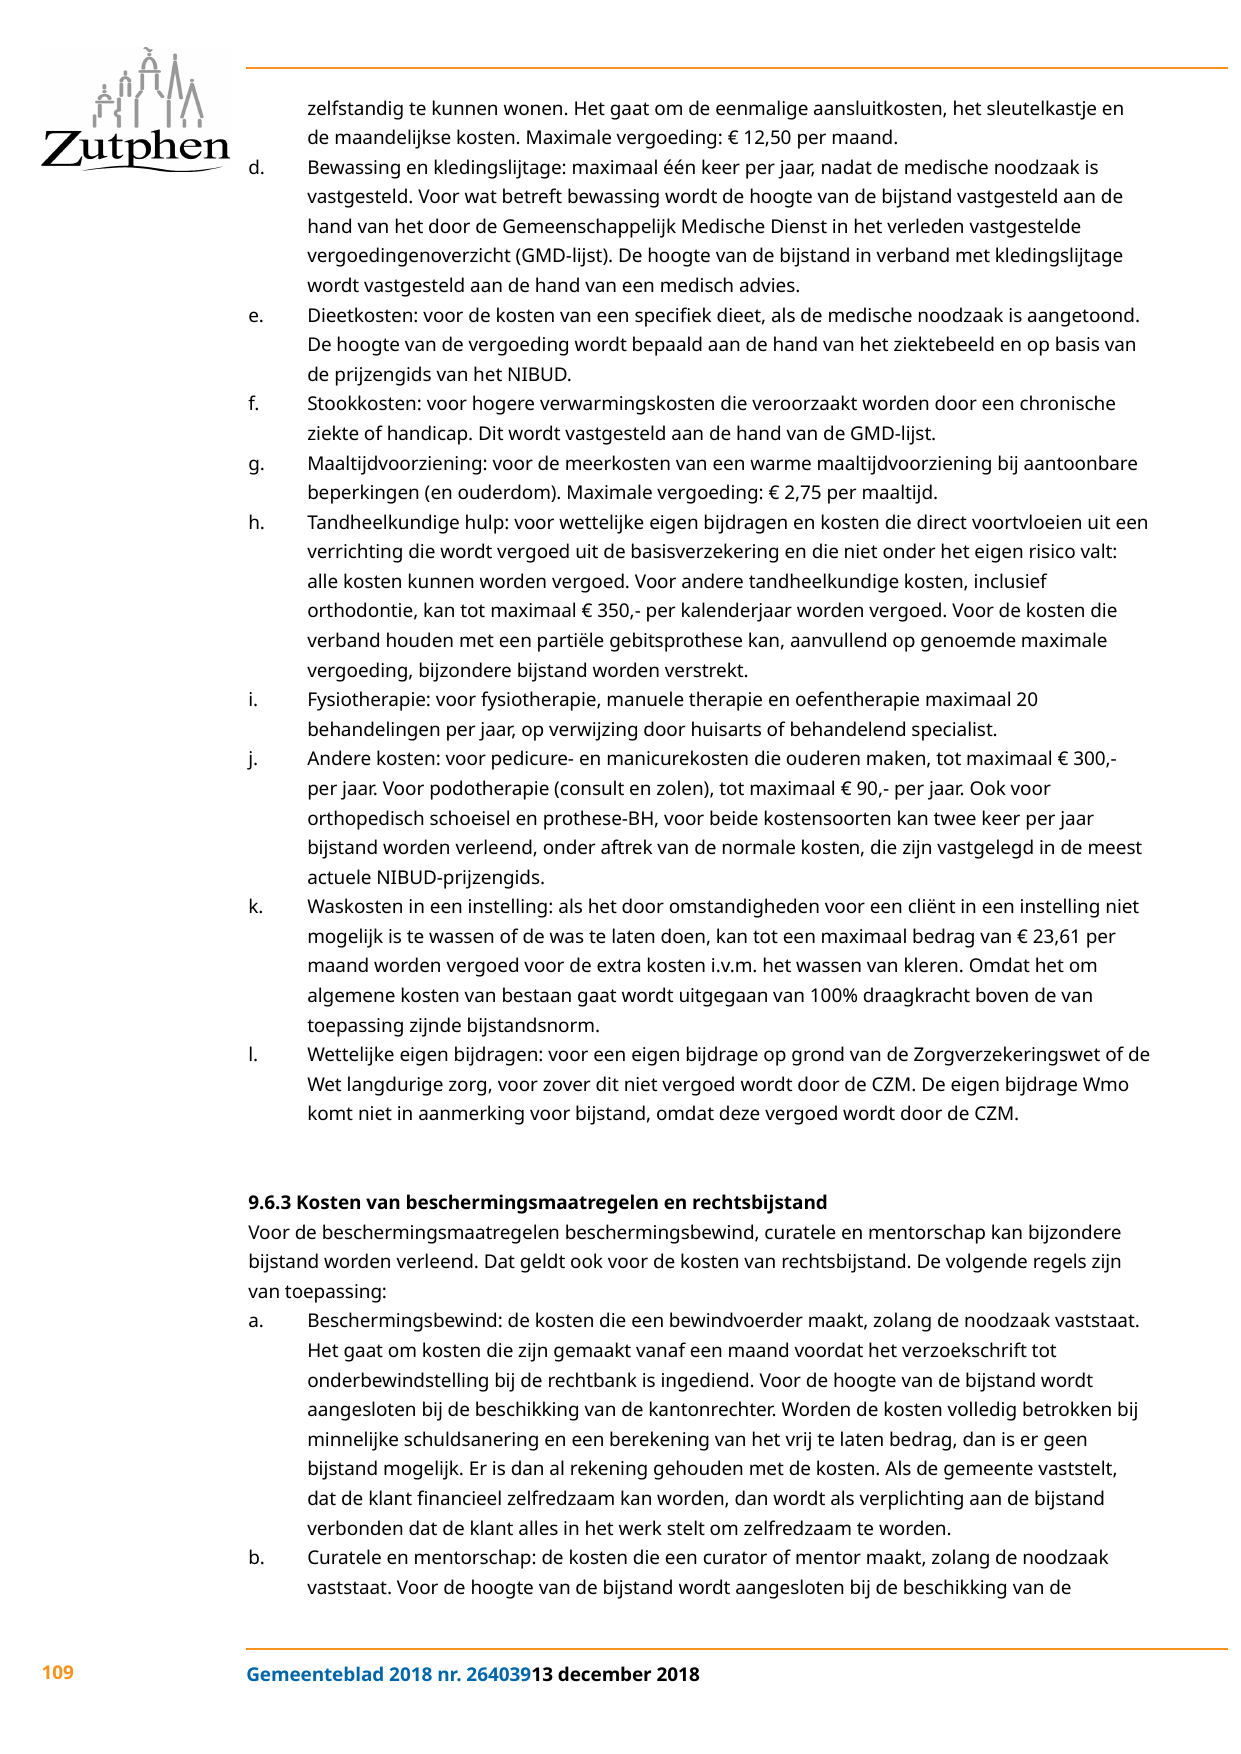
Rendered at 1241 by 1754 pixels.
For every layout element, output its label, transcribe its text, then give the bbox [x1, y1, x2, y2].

list Waskosten in een instelling: als het door omstandigheden voor een cliënt in een instelling niet mogelijk is te wassen of de was te laten doen, kan tot een maximaal bedrag van € 23,61 per maand worden vergoed voor de extra kosten i.v.m. het wassen van kleren. Omdat het om algemene kosten van bestaan gaat wordt uitgegaan van 100% draagkracht boven de van toepassing zijnde bijstandsnorm. [248, 893, 1152, 1038]
picture [41, 47, 231, 172]
list Curatele en mentorschap: de kosten die een curator of mentor maakt, zolang de noodzaak vaststaat. Voor de hoogte van de bijstand wordt aangesloten bij de beschikking van de [248, 1544, 1152, 1600]
list zelfstandig te kunnen wonen. Het gaat om de eenmalige aansluitkosten, het sleutelkastje en de maandelijkse kosten. Maximale vergoeding: € 12,50 per maand. [248, 95, 1152, 150]
list Tandheelkundige hulp: voor wettelijke eigen bijdragen en kosten die direct voortvloeien uit een verrichting die wordt vergoed uit de basisverzekering en die niet onder het eigen risico valt: alle kosten kunnen worden vergoed. Voor andere tandheelkundige kosten, inclusief orthodontie, kan tot maximaal € 350,- per kalenderjaar worden vergoed. Voor de kosten die verband houden met een partiële gebitsprothese kan, aanvullend op genoemde maximale vergoeding, bijzondere bijstand worden verstrekt. [248, 509, 1152, 683]
list Bewassing en kledingslijtage: maximaal één keer per jaar, nadat de medische noodzaak is vastgesteld. Voor wat betreft bewassing wordt de hoogte van de bijstand vastgesteld aan de hand van het door de Gemeenschappelijk Medische Dienst in het verleden vastgestelde vergoedingenoverzicht (GMD-lijst). De hoogte van de bijstand in verband met kledingslijtage wordt vastgesteld aan de hand van een medisch advies. [248, 154, 1152, 298]
list Andere kosten: voor pedicure- en manicurekosten die ouderen maken, tot maximaal € 300,- per jaar. Voor podotherapie (consult en zolen), tot maximaal € 90,- per jaar. Ook voor orthopedisch schoeisel en prothese-BH, voor beide kostensoorten kan twee keer per jaar bijstand worden verleend, onder aftrek van de normale kosten, die zijn vastgelegd in de meest actuele NIBUD-prijzengids. [248, 746, 1152, 890]
text 9.6.3 Kosten van beschermingsmaatregelen en rechtsbijstand [248, 1189, 1152, 1215]
list Dieetkosten: voor de kosten van een specifiek dieet, als de medische noodzaak is aangetoond. De hoogte van de vergoeding wordt bepaald aan de hand van het ziektebeeld en op basis van de prijzengids van het NIBUD. [248, 302, 1152, 387]
list Maaltijdvoorziening: voor de meerkosten van een warme maaltijdvoorziening bij aantoonbare beperkingen (en ouderdom). Maximale vergoeding: € 2,75 per maaltijd. [248, 450, 1152, 505]
list Wettelijke eigen bijdragen: voor een eigen bijdrage op grond van de Zorgverzekeringswet of de Wet langdurige zorg, voor zover dit niet vergoed wordt door de CZM. De eigen bijdrage Wmo komt niet in aanmerking voor bijstand, omdat deze vergoed wordt door de CZM. [248, 1041, 1152, 1126]
text Voor de beschermingsmaatregelen beschermingsbewind, curatele en mentorschap kan bijzondere bijstand worden verleend. Dat geldt ook voor de kosten van rechtsbijstand. De volgende regels zijn van toepassing: [248, 1219, 1152, 1304]
list Stookkosten: voor hogere verwarmingskosten die veroorzaakt worden door een chronische ziekte of handicap. Dit wordt vastgesteld aan de hand van de GMD-lijst. [248, 391, 1152, 446]
list Fysiotherapie: voor fysiotherapie, manuele therapie en oefentherapie maximaal 20 behandelingen per jaar, op verwijzing door huisarts of behandelend specialist. [248, 686, 1152, 742]
list Beschermingsbewind: de kosten die een bewindvoerder maakt, zolang de noodzaak vaststaat. Het gaat om kosten die zijn gemaakt vanaf een maand voordat het verzoekschrift tot onderbewindstelling bij de rechtbank is ingediend. Voor de hoogte van de bijstand wordt aangesloten bij de beschikking van de kantonrechter. Worden de kosten volledig betrokken bij minnelijke schuldsanering en een berekening van het vrij te laten bedrag, dan is er geen bijstand mogelijk. Er is dan al rekening gehouden met de kosten. Als de gemeente vaststelt, dat de klant financieel zelfredzaam kan worden, dan wordt als verplichting aan de bijstand verbonden dat de klant alles in het werk stelt om zelfredzaam te worden. [248, 1308, 1152, 1541]
